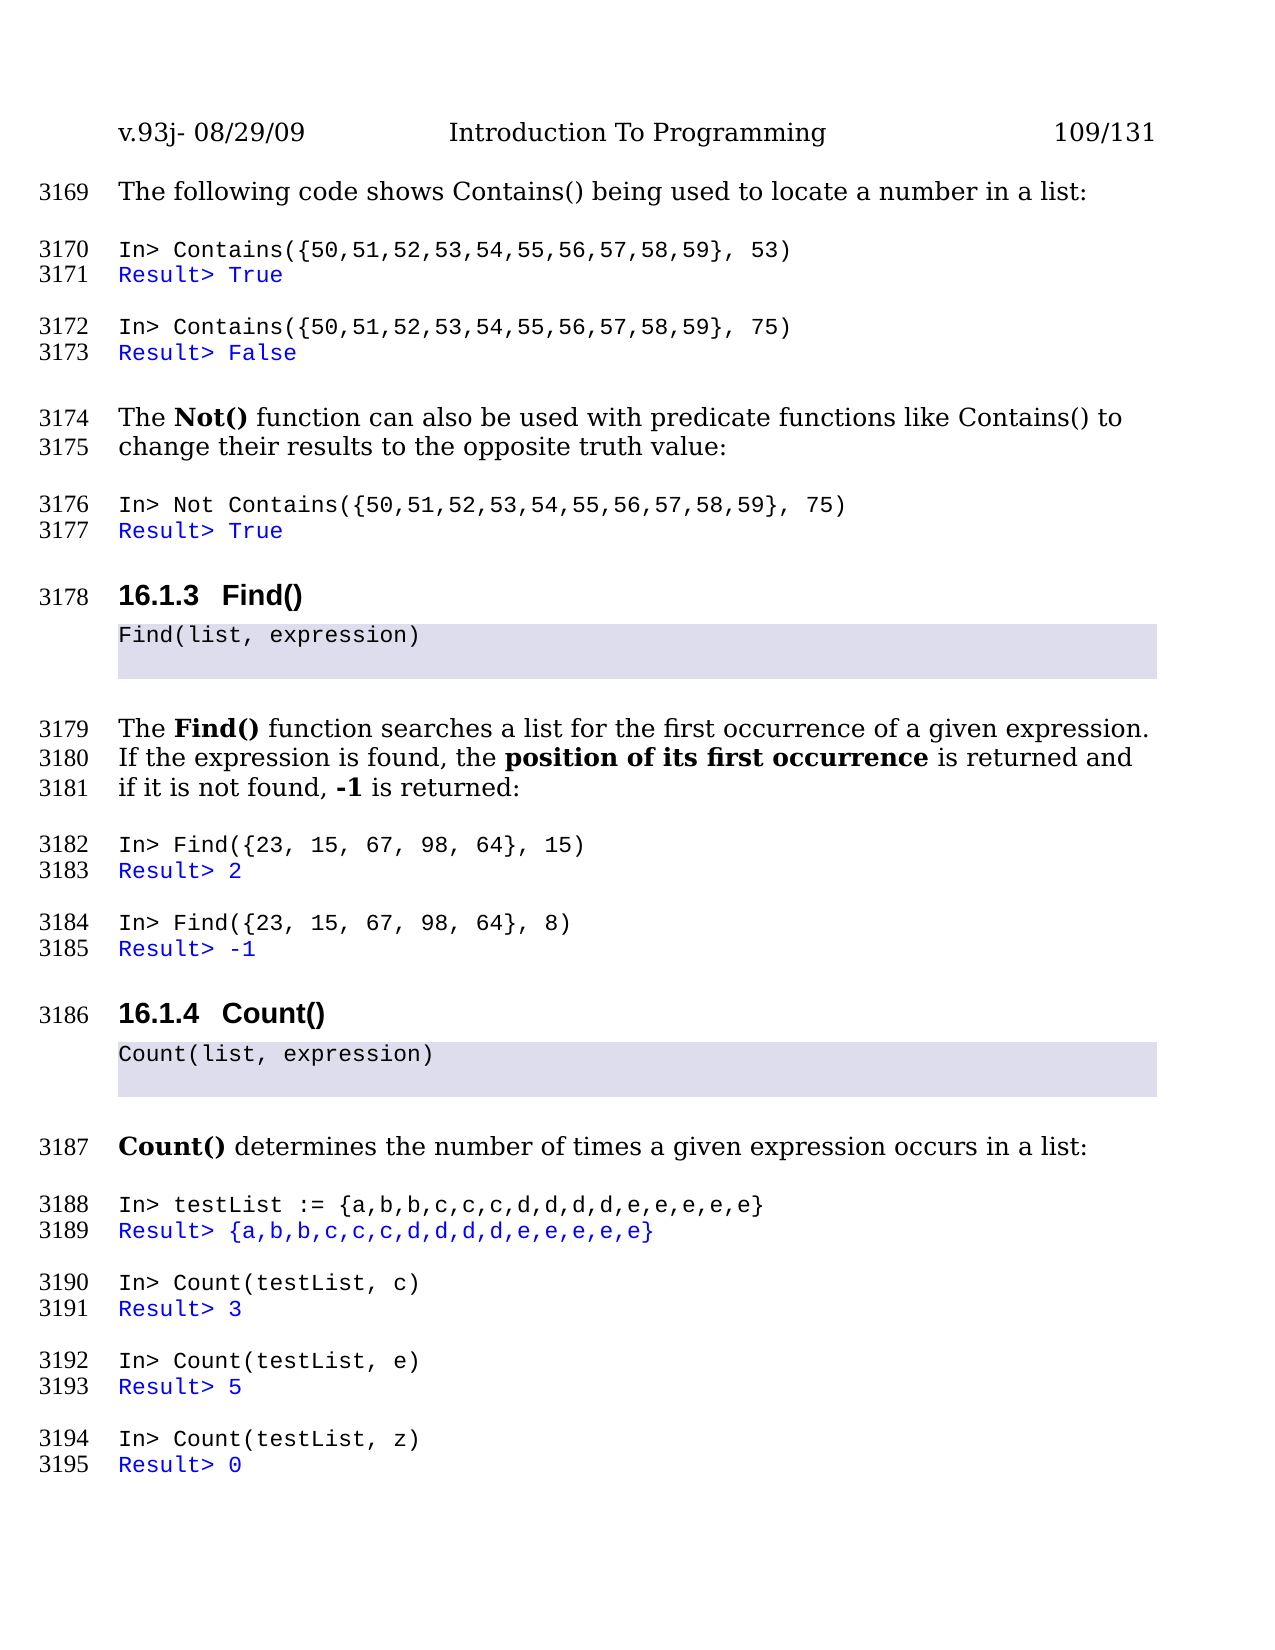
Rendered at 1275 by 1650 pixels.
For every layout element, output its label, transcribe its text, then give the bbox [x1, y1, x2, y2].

text In> Count(testList, c) [118, 1272, 1157, 1297]
text In> Count(testList, z) [118, 1427, 1157, 1453]
text In> Find({23, 15, 67, 98, 64}, 8) [118, 912, 1157, 938]
text The Not() function can also be used with predicate functions like Contains() to change their results to the opposite truth value: [118, 402, 1157, 461]
text The Find() function searches a list for the first occurrence of a given expression. If the expression is found, the position of its first occurrence is returned and if it is not found, -1 is returned: [118, 714, 1157, 802]
text In> testList := {a,b,b,c,c,c,d,d,d,d,e,e,e,e,e} [118, 1194, 1157, 1220]
table_header Find(list, expression) [118, 624, 1157, 679]
text Result> True [118, 519, 1157, 545]
text Result> 0 [118, 1453, 1157, 1479]
text In> Contains({50,51,52,53,54,55,56,57,58,59}, 53) [118, 238, 1157, 264]
text Result> 3 [118, 1297, 1157, 1323]
text In> Not Contains({50,51,52,53,54,55,56,57,58,59}, 75) [118, 493, 1157, 519]
text Result> True [118, 264, 1157, 290]
text Result> False [118, 342, 1157, 368]
subtitle Count() [118, 997, 1157, 1030]
text In> Contains({50,51,52,53,54,55,56,57,58,59}, 75) [118, 316, 1157, 342]
text Result> -1 [118, 938, 1157, 963]
text Result> {a,b,b,c,c,c,d,d,d,d,e,e,e,e,e} [118, 1220, 1157, 1246]
subtitle Find() [118, 578, 1157, 611]
text The following code shows Contains() being used to locate a number in a list: [118, 177, 1157, 206]
table_header Count(list, expression) [118, 1042, 1157, 1097]
text In> Count(testList, e) [118, 1349, 1157, 1375]
text Count() determines the number of times a given expression occurs in a list: [118, 1132, 1157, 1162]
text Result> 2 [118, 860, 1157, 886]
text Result> 5 [118, 1375, 1157, 1401]
text In> Find({23, 15, 67, 98, 64}, 15) [118, 834, 1157, 860]
